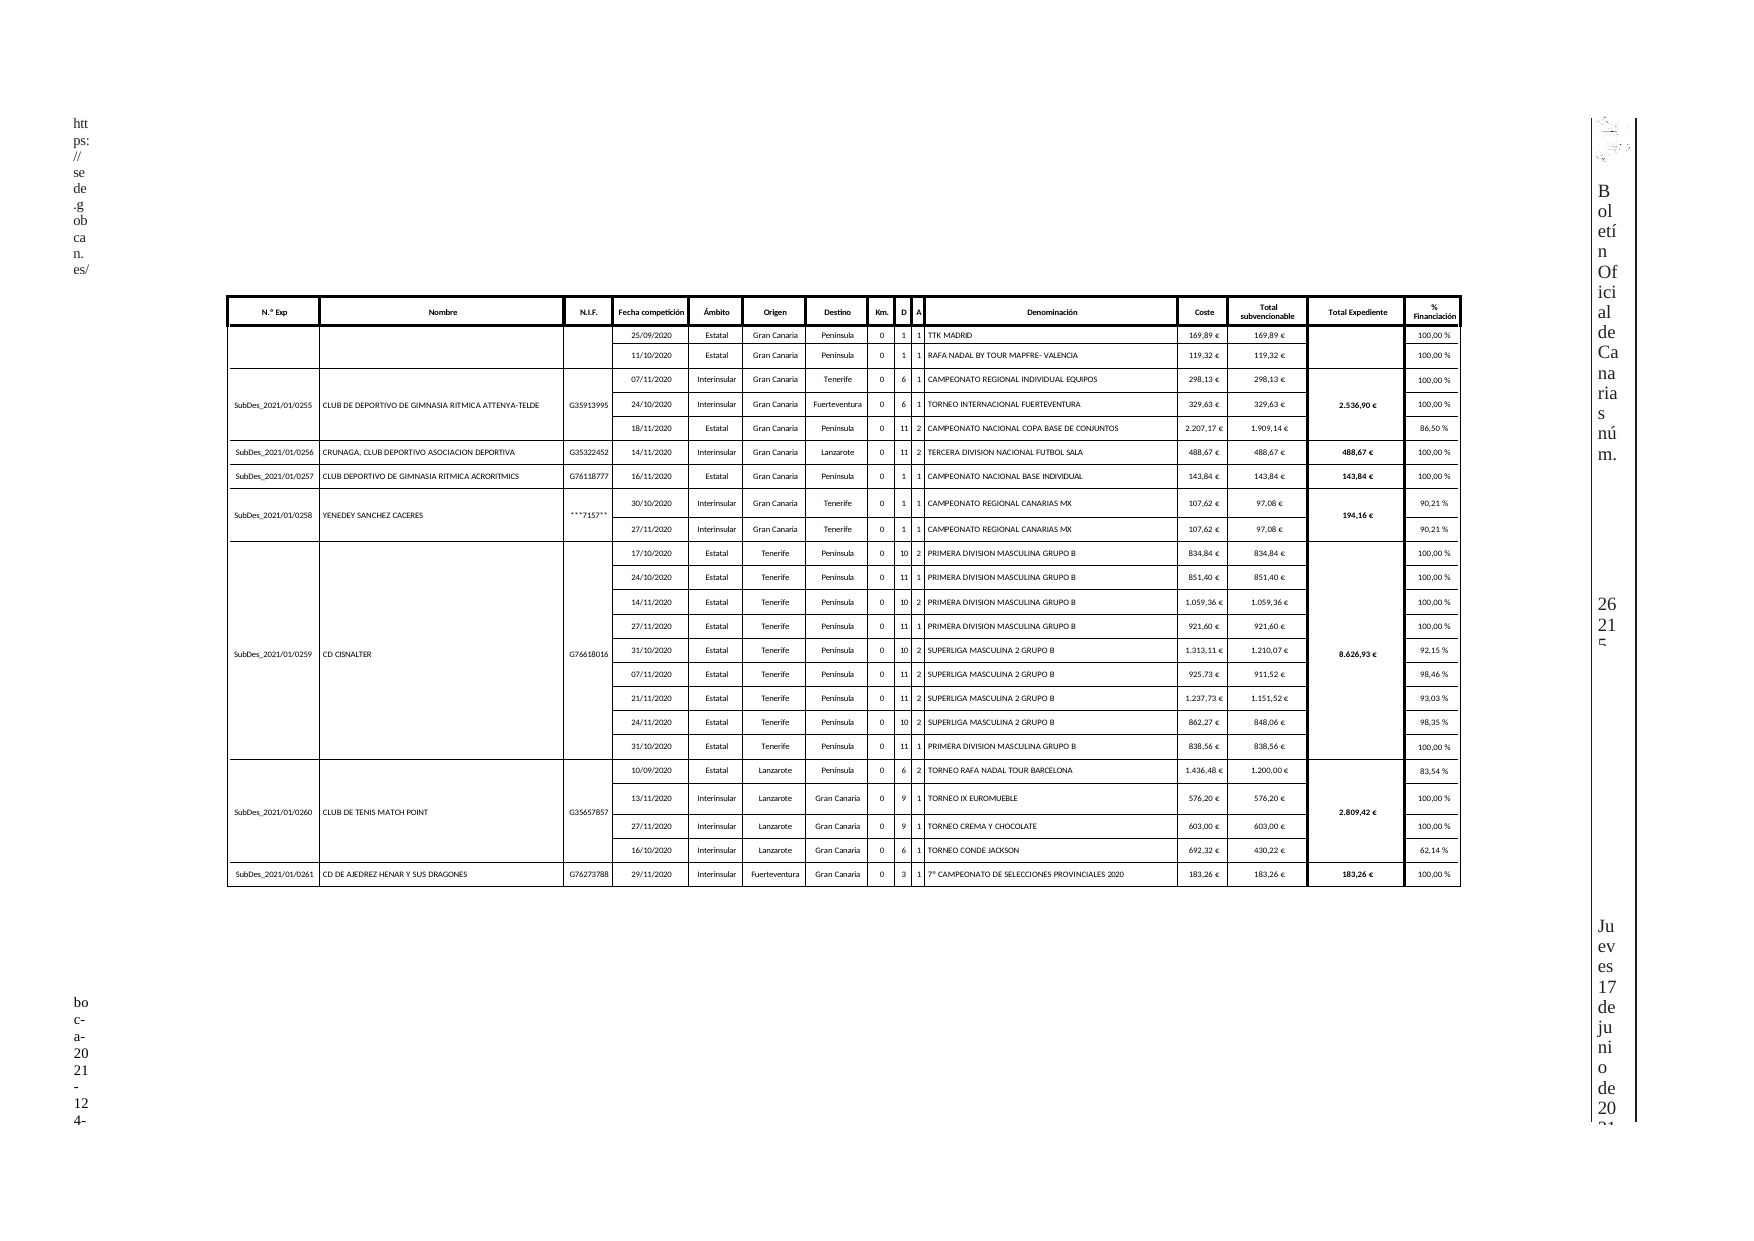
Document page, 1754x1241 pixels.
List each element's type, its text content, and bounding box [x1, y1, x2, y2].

table_cell 83,54 % [1406, 759, 1460, 783]
table_cell CD CISNALTER [320, 542, 563, 758]
table_cell Estatal [689, 735, 742, 758]
table_cell 1 [895, 489, 911, 517]
table_cell 1.436,48 € [1178, 760, 1227, 783]
table_cell SubDes_2021/01/0256 [228, 440, 319, 464]
table_header Nombre [321, 298, 562, 324]
table_cell [228, 324, 319, 367]
table_cell 1 [912, 784, 924, 814]
table_cell 834,84 € [1228, 542, 1306, 565]
table_cell 6 [895, 393, 911, 416]
table_cell 0 [868, 615, 894, 638]
table_cell Tenerife [743, 687, 805, 710]
table_cell 30/10/2020 [613, 489, 688, 517]
table_cell 2.809,42 € [1309, 760, 1403, 862]
table_cell Gran Canaria [743, 344, 805, 367]
table_cell 921,60 € [1228, 615, 1306, 638]
table_cell Estatal [689, 639, 742, 662]
table_cell Interinsular [689, 518, 742, 541]
table_cell 143,84 € [1228, 465, 1306, 488]
table_cell 1 [912, 615, 924, 638]
table_cell 0 [868, 760, 894, 783]
table_cell 1 [912, 815, 924, 838]
table_cell 0 [868, 663, 894, 686]
table_header Km. [869, 298, 893, 324]
table_cell G76273788 [564, 863, 612, 886]
table_cell 2 [912, 760, 924, 783]
table_cell 183,26 € [1309, 863, 1403, 886]
table_cell 10 [895, 639, 911, 662]
table_cell 11 [895, 566, 911, 589]
table_cell SUPERLIGA MASCULINA 2 GRUPO B [925, 639, 1177, 662]
table_cell Tenerife [743, 711, 805, 734]
table_cell G76118777 [564, 465, 612, 488]
table_cell 10 [895, 590, 911, 613]
table_cell 18/11/2020 [613, 417, 688, 440]
table_cell 0 [868, 566, 894, 589]
table_cell CRUNAGA, CLUB DEPORTIVO ASOCIACION DEPORTIVA [320, 441, 563, 464]
table_cell [564, 327, 612, 367]
text 26215 [1598, 594, 1618, 646]
table_cell TORNEO CONDE JACKSON [925, 839, 1177, 862]
table_cell 1.909,14 € [1228, 417, 1306, 440]
table_cell Gran Canaria [743, 327, 805, 343]
table_cell 6 [895, 760, 911, 783]
table_cell 851,40 € [1228, 566, 1306, 589]
table_cell 2 [912, 711, 924, 734]
table_cell 0 [868, 863, 894, 886]
table_cell TERCERA DIVISION NACIONAL FUTBOL SALA [925, 441, 1177, 464]
table_cell Interinsular [689, 369, 742, 392]
table_cell SubDes_2021/01/0260 [228, 759, 319, 862]
table_cell 488,67 € [1228, 441, 1306, 464]
table_cell 1 [912, 465, 924, 488]
table_cell 1 [912, 369, 924, 392]
table_cell 10 [895, 711, 911, 734]
table_cell 2.207,17 € [1178, 417, 1227, 440]
table_cell 1 [912, 344, 924, 367]
table_cell 29/11/2020 [613, 863, 688, 886]
table_cell 1 [912, 863, 924, 886]
table_cell Estatal [689, 760, 742, 783]
text boc-a-2021-124-3071 [74, 994, 92, 1124]
table_cell Estatal [689, 344, 742, 367]
table_cell Gran Canaria [743, 369, 805, 392]
table_cell Lanzarote [743, 760, 805, 783]
table_cell 0 [868, 687, 894, 710]
table_cell 21/11/2020 [613, 687, 688, 710]
table_header Coste [1179, 298, 1226, 324]
table_cell 100,00 % [1406, 368, 1460, 392]
table_cell Península [806, 465, 867, 488]
table_cell 143,84 € [1309, 465, 1403, 488]
table_cell 2 [912, 417, 924, 440]
table_cell 7º CAMPEONATO DE SELECCIONES PROVINCIALES 2020 [925, 863, 1177, 886]
table_cell Península [806, 711, 867, 734]
table_cell CAMPEONATO NACIONAL COPA BASE DE CONJUNTOS [925, 417, 1177, 440]
table_cell 488,67 € [1178, 441, 1227, 464]
table_cell YENEDEY SANCHEZ CACERES [320, 489, 563, 541]
table_cell 14/11/2020 [613, 590, 688, 613]
table_cell 0 [868, 369, 894, 392]
table_cell 1 [895, 518, 911, 541]
table_cell 6 [895, 839, 911, 862]
table_cell 169,89 € [1178, 327, 1227, 343]
table_cell Interinsular [689, 784, 742, 814]
table_cell 1 [912, 735, 924, 758]
table_cell Península [806, 687, 867, 710]
table_cell Interinsular [689, 839, 742, 862]
table_cell 11 [895, 615, 911, 638]
table_cell SubDes_2021/01/0258 [228, 488, 319, 541]
table_cell 0 [868, 639, 894, 662]
table_cell Lanzarote [743, 784, 805, 814]
table_cell 100,00 % [1406, 343, 1460, 367]
table_cell 1.237,73 € [1178, 687, 1227, 710]
table_cell 298,13 € [1228, 369, 1306, 392]
table_cell 848,06 € [1228, 711, 1306, 734]
table_cell CAMPEONATO REGIONAL INDIVIDUAL EQUIPOS [925, 369, 1177, 392]
table_cell Gran Canaria [743, 441, 805, 464]
table_cell 27/11/2020 [613, 518, 688, 541]
table_cell Tenerife [806, 369, 867, 392]
table_cell TORNEO INTERNACIONAL FUERTEVENTURA [925, 393, 1177, 416]
table_cell 862,27 € [1178, 711, 1227, 734]
table_cell Tenerife [806, 489, 867, 517]
table_cell Península [806, 639, 867, 662]
table_cell 143,84 € [1178, 465, 1227, 488]
table_header Origen [744, 298, 804, 324]
table_cell [320, 327, 563, 367]
table_cell 17/10/2020 [613, 542, 688, 565]
table_cell 98,35 % [1406, 710, 1460, 734]
table_cell 0 [868, 518, 894, 541]
table_cell Península [806, 663, 867, 686]
table_cell Gran Canaria [806, 815, 867, 838]
table_cell 329,63 € [1178, 393, 1227, 416]
table_cell Gran Canaria [743, 518, 805, 541]
table_cell 97,08 € [1228, 518, 1306, 541]
table_cell SubDes_2021/01/0255 [228, 368, 319, 440]
table_cell 24/10/2020 [613, 393, 688, 416]
table_cell 2.536,90 € [1309, 369, 1403, 440]
table_cell Tenerife [743, 590, 805, 613]
table_cell Interinsular [689, 489, 742, 517]
table_cell 2 [912, 542, 924, 565]
table_cell Gran Canaria [806, 839, 867, 862]
table_cell 576,20 € [1228, 784, 1306, 814]
table_cell 100,00 % [1406, 734, 1460, 758]
table_cell 0 [868, 441, 894, 464]
table_cell 0 [868, 839, 894, 862]
table_cell 1 [912, 566, 924, 589]
table_cell 6 [895, 369, 911, 392]
table_cell Gran Canaria [743, 465, 805, 488]
table_cell 31/10/2020 [613, 639, 688, 662]
table_cell 11 [895, 441, 911, 464]
table_header A [913, 298, 923, 324]
table_cell 10/09/2020 [613, 760, 688, 783]
table_cell 1 [912, 489, 924, 517]
table_cell 100,00 % [1406, 440, 1460, 464]
table_cell Gran Canaria [743, 393, 805, 416]
table_cell 169,89 € [1228, 327, 1306, 343]
table_cell 107,62 € [1178, 489, 1227, 517]
table_cell G35657857 [564, 760, 612, 862]
table_cell 1 [912, 839, 924, 862]
table_cell Península [806, 566, 867, 589]
table_header Destino [807, 298, 866, 324]
table_cell Interinsular [689, 815, 742, 838]
table_cell 107,62 € [1178, 518, 1227, 541]
table_cell Península [806, 615, 867, 638]
table_cell 851,40 € [1178, 566, 1227, 589]
table_cell 0 [868, 344, 894, 367]
table_cell 9 [895, 815, 911, 838]
table_cell 100,00 % [1406, 392, 1460, 416]
table_cell SUPERLIGA MASCULINA 2 GRUPO B [925, 687, 1177, 710]
text https://sede.gobcan.es/boc [73, 116, 90, 273]
table_cell 07/11/2020 [613, 369, 688, 392]
table_header Fecha competición [614, 298, 687, 324]
table_cell 100,00 % [1406, 589, 1460, 613]
table_cell 692,32 € [1178, 839, 1227, 862]
picture [1595, 116, 1631, 162]
table_cell CAMPEONATO REGIONAL CANARIAS MX [925, 489, 1177, 517]
table_cell Lanzarote [743, 839, 805, 862]
table_cell 97,08 € [1228, 489, 1306, 517]
table_header Total subvencionable [1229, 298, 1306, 324]
table_cell 119,32 € [1228, 344, 1306, 367]
table_cell 16/11/2020 [613, 465, 688, 488]
table_cell Tenerife [743, 735, 805, 758]
table_cell SubDes_2021/01/0259 [228, 541, 319, 758]
table_cell Estatal [689, 687, 742, 710]
table_cell 0 [868, 327, 894, 343]
table_header Total Expediente [1309, 298, 1403, 324]
table_cell 911,52 € [1228, 663, 1306, 686]
table_cell 1.200,00 € [1228, 760, 1306, 783]
table_cell 100,00 % [1406, 783, 1460, 814]
table_cell G35322452 [564, 441, 612, 464]
table_cell 0 [868, 784, 894, 814]
table_cell 10 [895, 542, 911, 565]
table_cell 11 [895, 687, 911, 710]
table_cell 27/11/2020 [613, 815, 688, 838]
table_cell 1 [912, 518, 924, 541]
table_cell 24/10/2020 [613, 566, 688, 589]
table_cell 194,16 € [1309, 489, 1403, 541]
table_cell 298,13 € [1178, 369, 1227, 392]
table_cell 834,84 € [1178, 542, 1227, 565]
table_cell 9 [895, 784, 911, 814]
table_cell Interinsular [689, 863, 742, 886]
table_cell 1 [895, 465, 911, 488]
table_cell SUPERLIGA MASCULINA 2 GRUPO B [925, 663, 1177, 686]
table_header Denominación [926, 298, 1176, 324]
table_cell PRIMERA DIVISION MASCULINA GRUPO B [925, 735, 1177, 758]
table_cell 838,56 € [1228, 735, 1306, 758]
table_cell 183,26 € [1178, 863, 1227, 886]
table_cell 1 [895, 344, 911, 367]
table_cell CLUB DE DEPORTIVO DE GIMNASIA RITMICA ATTENYA-TELDE [320, 369, 563, 440]
table_cell 11 [895, 417, 911, 440]
table_cell 1 [912, 393, 924, 416]
table_cell 90,21 % [1406, 517, 1460, 541]
table_cell 2 [912, 441, 924, 464]
table_cell Península [806, 590, 867, 613]
table_header Ámbito [690, 298, 741, 324]
table_cell Estatal [689, 566, 742, 589]
table_cell 1.210,07 € [1228, 639, 1306, 662]
table_cell 1.151,52 € [1228, 687, 1306, 710]
table_cell Península [806, 542, 867, 565]
table_cell 0 [868, 735, 894, 758]
table_cell PRIMERA DIVISION MASCULINA GRUPO B [925, 566, 1177, 589]
table_cell 0 [868, 489, 894, 517]
table_cell 0 [868, 393, 894, 416]
table_cell Estatal [689, 663, 742, 686]
table_cell Estatal [689, 327, 742, 343]
table_cell Península [806, 735, 867, 758]
table_cell SubDes_2021/01/0261 [228, 862, 319, 886]
table_cell 0 [868, 542, 894, 565]
table_cell CD DE AJEDREZ HENAR Y SUS DRAGONES [320, 863, 563, 886]
table_header D [896, 298, 910, 324]
table_cell 16/10/2020 [613, 839, 688, 862]
table_cell 0 [868, 815, 894, 838]
table_cell 488,67 € [1309, 441, 1403, 464]
table_cell 0 [868, 465, 894, 488]
table_cell 0 [868, 417, 894, 440]
table_cell 1.059,36 € [1178, 590, 1227, 613]
table_cell Gran Canaria [806, 784, 867, 814]
table_cell TORNEO CREMA Y CHOCOLATE [925, 815, 1177, 838]
table_cell 925,73 € [1178, 663, 1227, 686]
table_cell Interinsular [689, 393, 742, 416]
table_cell Gran Canaria [806, 863, 867, 886]
table_cell Tenerife [806, 518, 867, 541]
table_cell 27/11/2020 [613, 615, 688, 638]
table_cell 100,00 % [1406, 324, 1460, 343]
table_cell 329,63 € [1228, 393, 1306, 416]
table_cell 430,22 € [1228, 839, 1306, 862]
table_cell 86,50 % [1406, 416, 1460, 440]
table_cell 1.313,11 € [1178, 639, 1227, 662]
table_cell PRIMERA DIVISION MASCULINA GRUPO B [925, 615, 1177, 638]
table_cell 24/11/2020 [613, 711, 688, 734]
table_cell 2 [912, 687, 924, 710]
table_cell RAFA NADAL BY TOUR MAPFRE- VALENCIA [925, 344, 1177, 367]
table_cell PRIMERA DIVISION MASCULINA GRUPO B [925, 590, 1177, 613]
table_cell G35913995 [564, 369, 612, 440]
table_cell TORNEO IX EUROMUEBLE [925, 784, 1177, 814]
table_cell CAMPEONATO REGIONAL CANARIAS MX [925, 518, 1177, 541]
table_cell 3 [895, 863, 911, 886]
table_cell PRIMERA DIVISION MASCULINA GRUPO B [925, 542, 1177, 565]
table_cell 2 [912, 639, 924, 662]
table_cell Fuerteventura [743, 863, 805, 886]
table_cell Tenerife [743, 566, 805, 589]
table_cell SUPERLIGA MASCULINA 2 GRUPO B [925, 711, 1177, 734]
table_cell Península [806, 327, 867, 343]
table_cell 31/10/2020 [613, 735, 688, 758]
table_cell ***7157** [564, 489, 612, 541]
table_cell Estatal [689, 615, 742, 638]
table_cell 2 [912, 590, 924, 613]
table_cell Península [806, 344, 867, 367]
table_cell TTK MADRID [925, 327, 1177, 343]
table_cell G76618016 [564, 542, 612, 758]
table_cell [1309, 327, 1403, 367]
table_cell 119,32 € [1178, 344, 1227, 367]
table_cell Tenerife [743, 663, 805, 686]
table_cell 838,56 € [1178, 735, 1227, 758]
table_cell 100,00 % [1406, 541, 1460, 565]
table_header % Financiación [1406, 298, 1459, 324]
table_cell TORNEO RAFA NADAL TOUR BARCELONA [925, 760, 1177, 783]
table_cell 13/11/2020 [613, 784, 688, 814]
table_cell 14/11/2020 [613, 441, 688, 464]
table_cell CLUB DEPORTIVO DE GIMNASIA RITMICA ACRORITMICS [320, 465, 563, 488]
table_cell 603,00 € [1228, 815, 1306, 838]
table_cell Estatal [689, 590, 742, 613]
table_cell 25/09/2020 [613, 327, 688, 343]
table_cell 92,15 % [1406, 638, 1460, 662]
table_cell 576,20 € [1178, 784, 1227, 814]
table_cell 11 [895, 735, 911, 758]
table_header N.º Exp [229, 298, 318, 324]
table_cell 1 [895, 327, 911, 343]
table_cell CLUB DE TENIS MATCH POINT [320, 760, 563, 862]
table_cell Estatal [689, 542, 742, 565]
table_cell Lanzarote [743, 815, 805, 838]
table_cell SubDes_2021/01/0257 [228, 464, 319, 488]
table_cell 93,03 % [1406, 686, 1460, 710]
table_cell Fuerteventura [806, 393, 867, 416]
table_cell Estatal [689, 417, 742, 440]
table_cell 100,00 % [1406, 814, 1460, 838]
table_cell Estatal [689, 465, 742, 488]
table_cell 1 [912, 327, 924, 343]
text Boletín Oficial de Canarias núm. 124 [1598, 181, 1618, 464]
table_cell Tenerife [743, 542, 805, 565]
table_cell 11/10/2020 [613, 344, 688, 367]
text Jueves 17 de junio de 2021 [1598, 916, 1618, 1124]
table_cell 603,00 € [1178, 815, 1227, 838]
table_cell Gran Canaria [743, 489, 805, 517]
table_cell 07/11/2020 [613, 663, 688, 686]
table_cell Lanzarote [806, 441, 867, 464]
table_cell 100,00 % [1406, 464, 1460, 488]
table_cell Interinsular [689, 441, 742, 464]
table_cell Península [806, 760, 867, 783]
table_cell 1.059,36 € [1228, 590, 1306, 613]
table_header N.I.F. [566, 298, 611, 324]
table_cell 62,14 % [1406, 838, 1460, 862]
table_cell 100,00 % [1406, 565, 1460, 589]
table_cell 921,60 € [1178, 615, 1227, 638]
table_cell Tenerife [743, 639, 805, 662]
table_cell 100,00 % [1406, 614, 1460, 638]
table_cell Tenerife [743, 615, 805, 638]
table_cell 100,00 % [1406, 862, 1460, 886]
table_cell Península [806, 417, 867, 440]
table_cell Gran Canaria [743, 417, 805, 440]
table_cell 98,46 % [1406, 662, 1460, 686]
table_cell CAMPEONATO NACIONAL BASE INDIVIDUAL [925, 465, 1177, 488]
table_cell 8.626,93 € [1309, 542, 1403, 758]
table_cell Estatal [689, 711, 742, 734]
table_cell 0 [868, 590, 894, 613]
table_cell 11 [895, 663, 911, 686]
table_cell 183,26 € [1228, 863, 1306, 886]
table_cell 2 [912, 663, 924, 686]
table_cell 0 [868, 711, 894, 734]
table_cell 90,21 % [1406, 488, 1460, 517]
